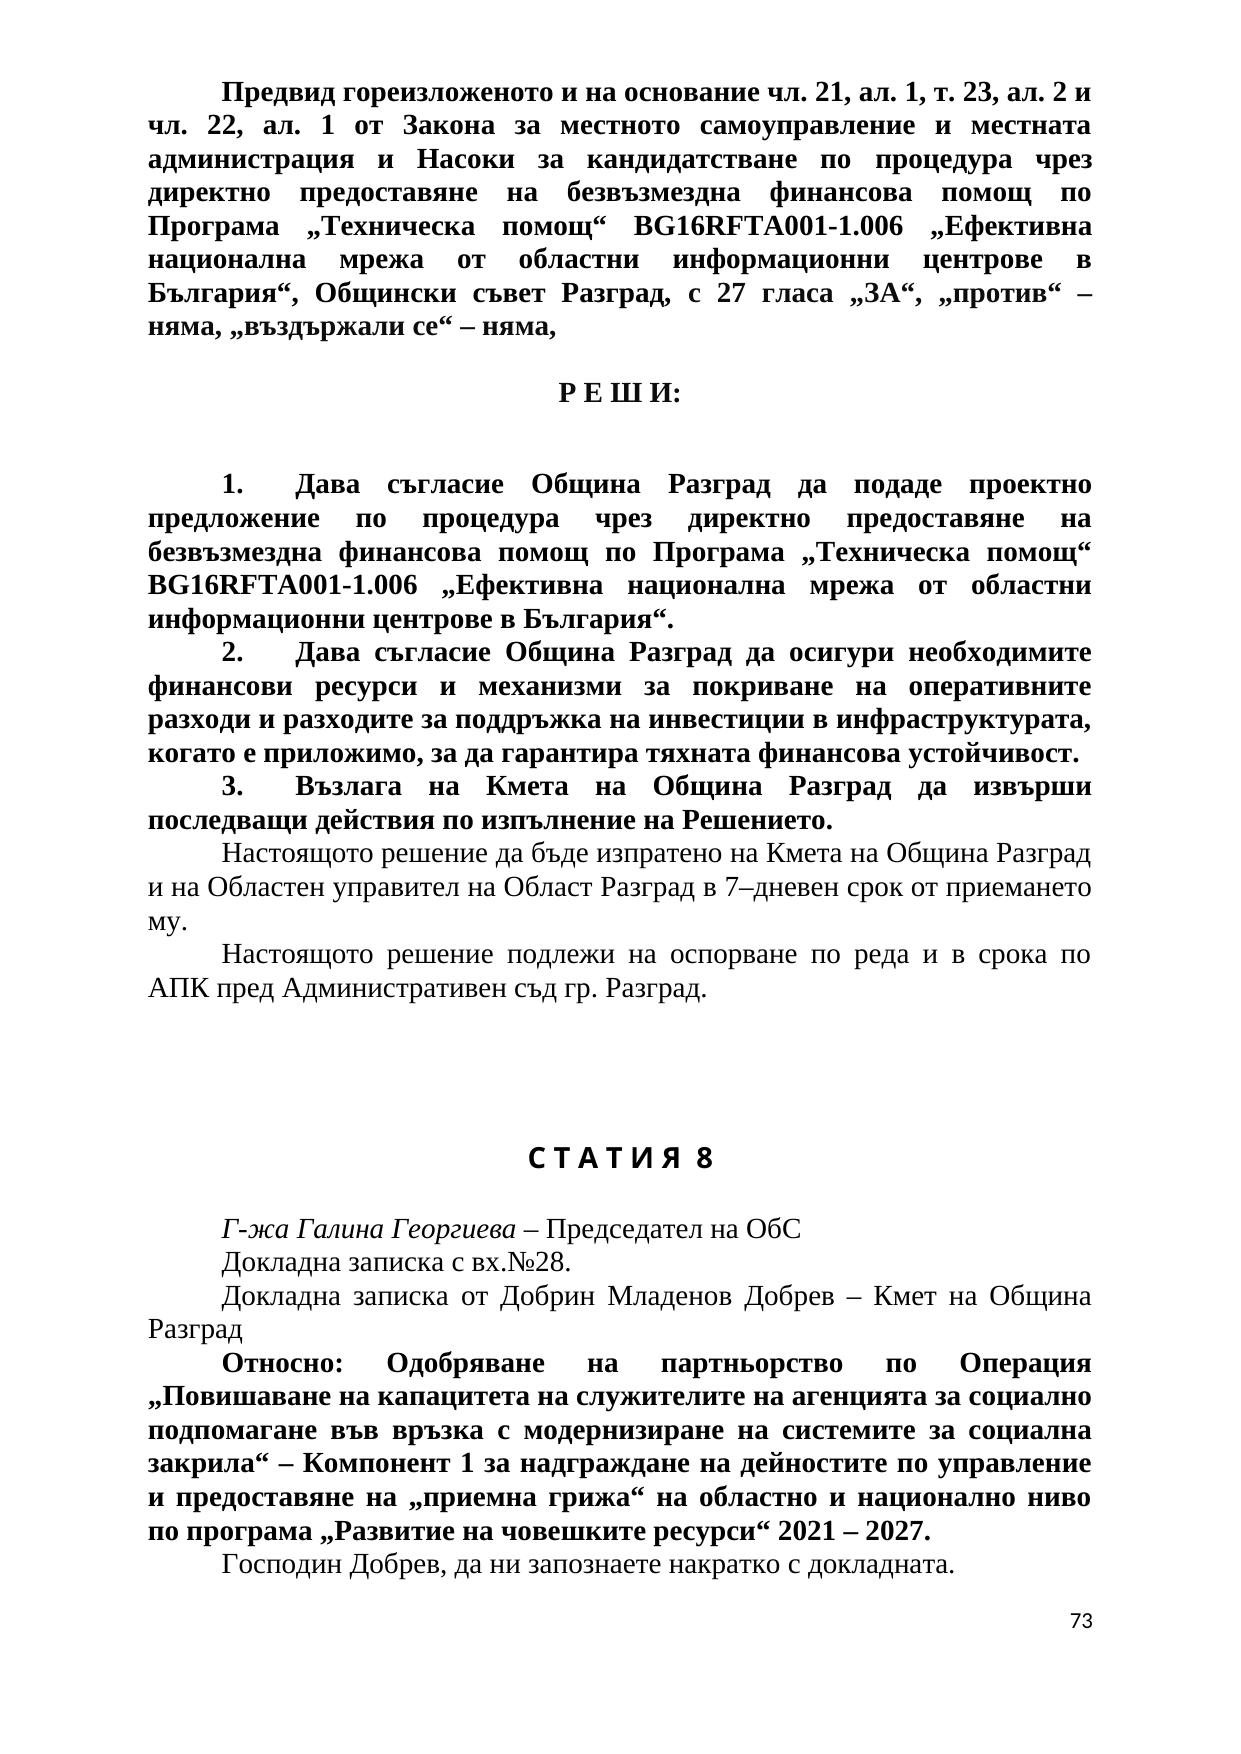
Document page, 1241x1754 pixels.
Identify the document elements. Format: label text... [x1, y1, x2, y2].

text Предвид гореизложеното и на основание чл. 21, ал. 1, т. 23, ал. 2 и чл. 22, ал. 1 от Закона за местното самоуправление и местната администрация и Насоки за кандидатстване по процедура чрез директно предоставяне на безвъзмездна финансова помощ по Програма „Техническа помощ“ BG16RFTA001-1.006 „Ефективна национална мрежа от областни информационни центрове в България“, Общински съвет Разград, с 27 гласа „ЗА“, „против“ – няма, „въздържали се“ – няма, [148, 74, 1093, 342]
text Докладна записка от Добрин Младенов Добрев – Кмет на Община Разград [148, 1278, 1093, 1345]
text Г-жа Галина Георгиева – Председател на ОбС [148, 1211, 1093, 1244]
text Докладна записка с вх.№28. [148, 1244, 1093, 1278]
list Дава съгласие Община Разград да подаде проектно предложение по процедура чрез директно предоставяне на безвъзмездна финансова помощ по Програма „Техническа помощ“ BG16RFTA001-1.006 „Ефективна национална мрежа от областни информационни центрове в България“. [148, 467, 1093, 634]
text С Т А Т И Я 8 [148, 1137, 1093, 1177]
text Господин Добрев, да ни запознаете накратко с докладната. [148, 1546, 1093, 1580]
text Настоящото решение да бъде изпратено на Кмета на Община Разград и на Областен управител на Област Разград в 7–дневен срок от приемането му. [148, 836, 1093, 936]
list Дава съгласие Община Разград да осигури необходимите финансови ресурси и механизми за покриване на оперативните разходи и разходите за поддръжка на инвестиции в инфраструктурата, когато е приложимо, за да гарантира тяхната финансова устойчивост. [148, 634, 1093, 768]
text Р Е Ш И: [148, 376, 1093, 409]
text Относно: Одобряване на партньорство по Операция „Повишаване на капацитета на служителите на агенцията за социално подпомагане във връзка с модернизиране на системите за социална закрила“ – Компонент 1 за надграждане на дейностите по управление и предоставяне на „приемна грижа“ на областно и национално ниво по програма „Развитие на човешките ресурси“ 2021 – 2027. [148, 1345, 1093, 1546]
list Възлага на Кмета на Община Разград да извърши последващи действия по изпълнение на Решението. [148, 768, 1093, 836]
text Настоящото решение подлежи на оспорване по реда и в срока по АПК пред Административен съд гр. Разград. [148, 936, 1093, 1003]
